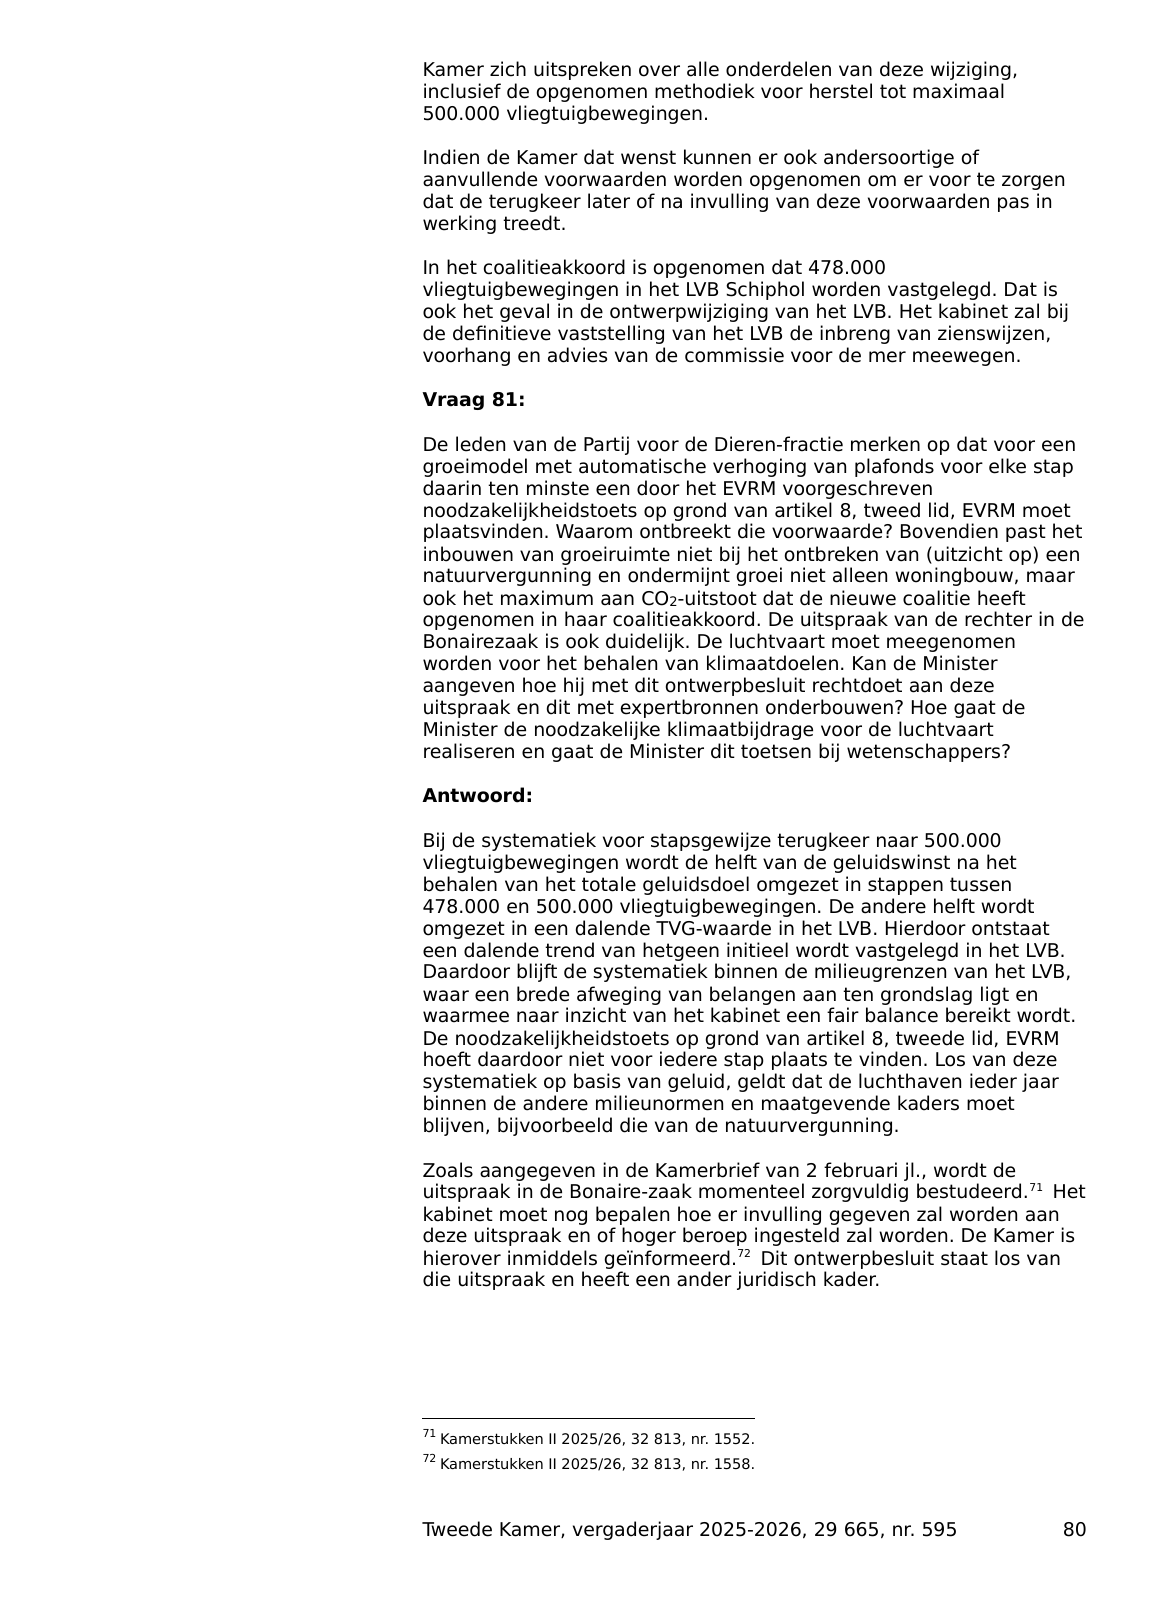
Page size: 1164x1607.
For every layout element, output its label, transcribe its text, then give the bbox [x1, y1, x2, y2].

text Zoals aangegeven in de Kamerbrief van 2 februari jl., wordt de uitspraak in de Bonaire-zaak momenteel zorgvuldig bestudeerd. Het kabinet moet nog bepalen hoe er invulling gegeven zal worden aan deze uitspraak en of hoger beroep ingesteld zal worden. De Kamer is hierover inmiddels geïnformeerd. Dit ontwerpbesluit staat los van die uitspraak en heeft een ander juridisch kader. [422, 1159, 1087, 1291]
text Kamerstukken II 2025/26, 32 813, nr. 1558. [422, 1452, 1087, 1474]
text In het coalitieakkoord is opgenomen dat 478.000 vliegtuigbewegingen in het LVB Schiphol worden vastgelegd. Dat is ook het geval in de ontwerpwijziging van het LVB. Het kabinet zal bij de definitieve vaststelling van het LVB de inbreng van zienswijzen, voorhang en advies van de commissie voor de mer meewegen. [422, 257, 1087, 367]
subtitle Vraag 81: [422, 389, 1087, 411]
text Indien de Kamer dat wenst kunnen er ook andersoortige of aanvullende voorwaarden worden opgenomen om er voor te zorgen dat de terugkeer later of na invulling van deze voorwaarden pas in werking treedt. [422, 147, 1087, 235]
text Kamer zich uitspreken over alle onderdelen van deze wijziging, inclusief de opgenomen methodiek voor herstel tot maximaal 500.000 vliegtuigbewegingen. [422, 59, 1087, 125]
text De leden van de Partij voor de Dieren-fractie merken op dat voor een groeimodel met automatische verhoging van plafonds voor elke stap daarin ten minste een door het EVRM voorgeschreven noodzakelijkheidstoets op grond van artikel 8, tweed lid, EVRM moet plaatsvinden. Waarom ontbreekt die voorwaarde? Bovendien past het inbouwen van groeiruimte niet bij het ontbreken van (uitzicht op) een natuurvergunning en ondermijnt groei niet alleen woningbouw, maar ook het maximum aan CO2-uitstoot dat de nieuwe coalitie heeft opgenomen in haar coalitieakkoord. De uitspraak van de rechter in de Bonairezaak is ook duidelijk. De luchtvaart moet meegenomen worden voor het behalen van klimaatdoelen. Kan de Minister aangeven hoe hij met dit ontwerpbesluit rechtdoet aan deze uitspraak en dit met expertbronnen onderbouwen? Hoe gaat de Minister de noodzakelijke klimaatbijdrage voor de luchtvaart realiseren en gaat de Minister dit toetsen bij wetenschappers? [422, 433, 1087, 763]
text Kamerstukken II 2025/26, 32 813, nr. 1552. [422, 1427, 1087, 1449]
subtitle Antwoord: [422, 785, 1087, 807]
text Bij de systematiek voor stapsgewijze terugkeer naar 500.000 vliegtuigbewegingen wordt de helft van de geluidswinst na het behalen van het totale geluidsdoel omgezet in stappen tussen 478.000 en 500.000 vliegtuigbewegingen. De andere helft wordt omgezet in een dalende TVG-waarde in het LVB. Hierdoor ontstaat een dalende trend van hetgeen initieel wordt vastgelegd in het LVB. Daardoor blijft de systematiek binnen de milieugrenzen van het LVB, waar een brede afweging van belangen aan ten grondslag ligt en waarmee naar inzicht van het kabinet een fair balance bereikt wordt. De noodzakelijkheidstoets op grond van artikel 8, tweede lid, EVRM hoeft daardoor niet voor iedere stap plaats te vinden. Los van deze systematiek op basis van geluid, geldt dat de luchthaven ieder jaar binnen de andere milieunormen en maatgevende kaders moet blijven, bijvoorbeeld die van de natuurvergunning. [422, 829, 1087, 1137]
